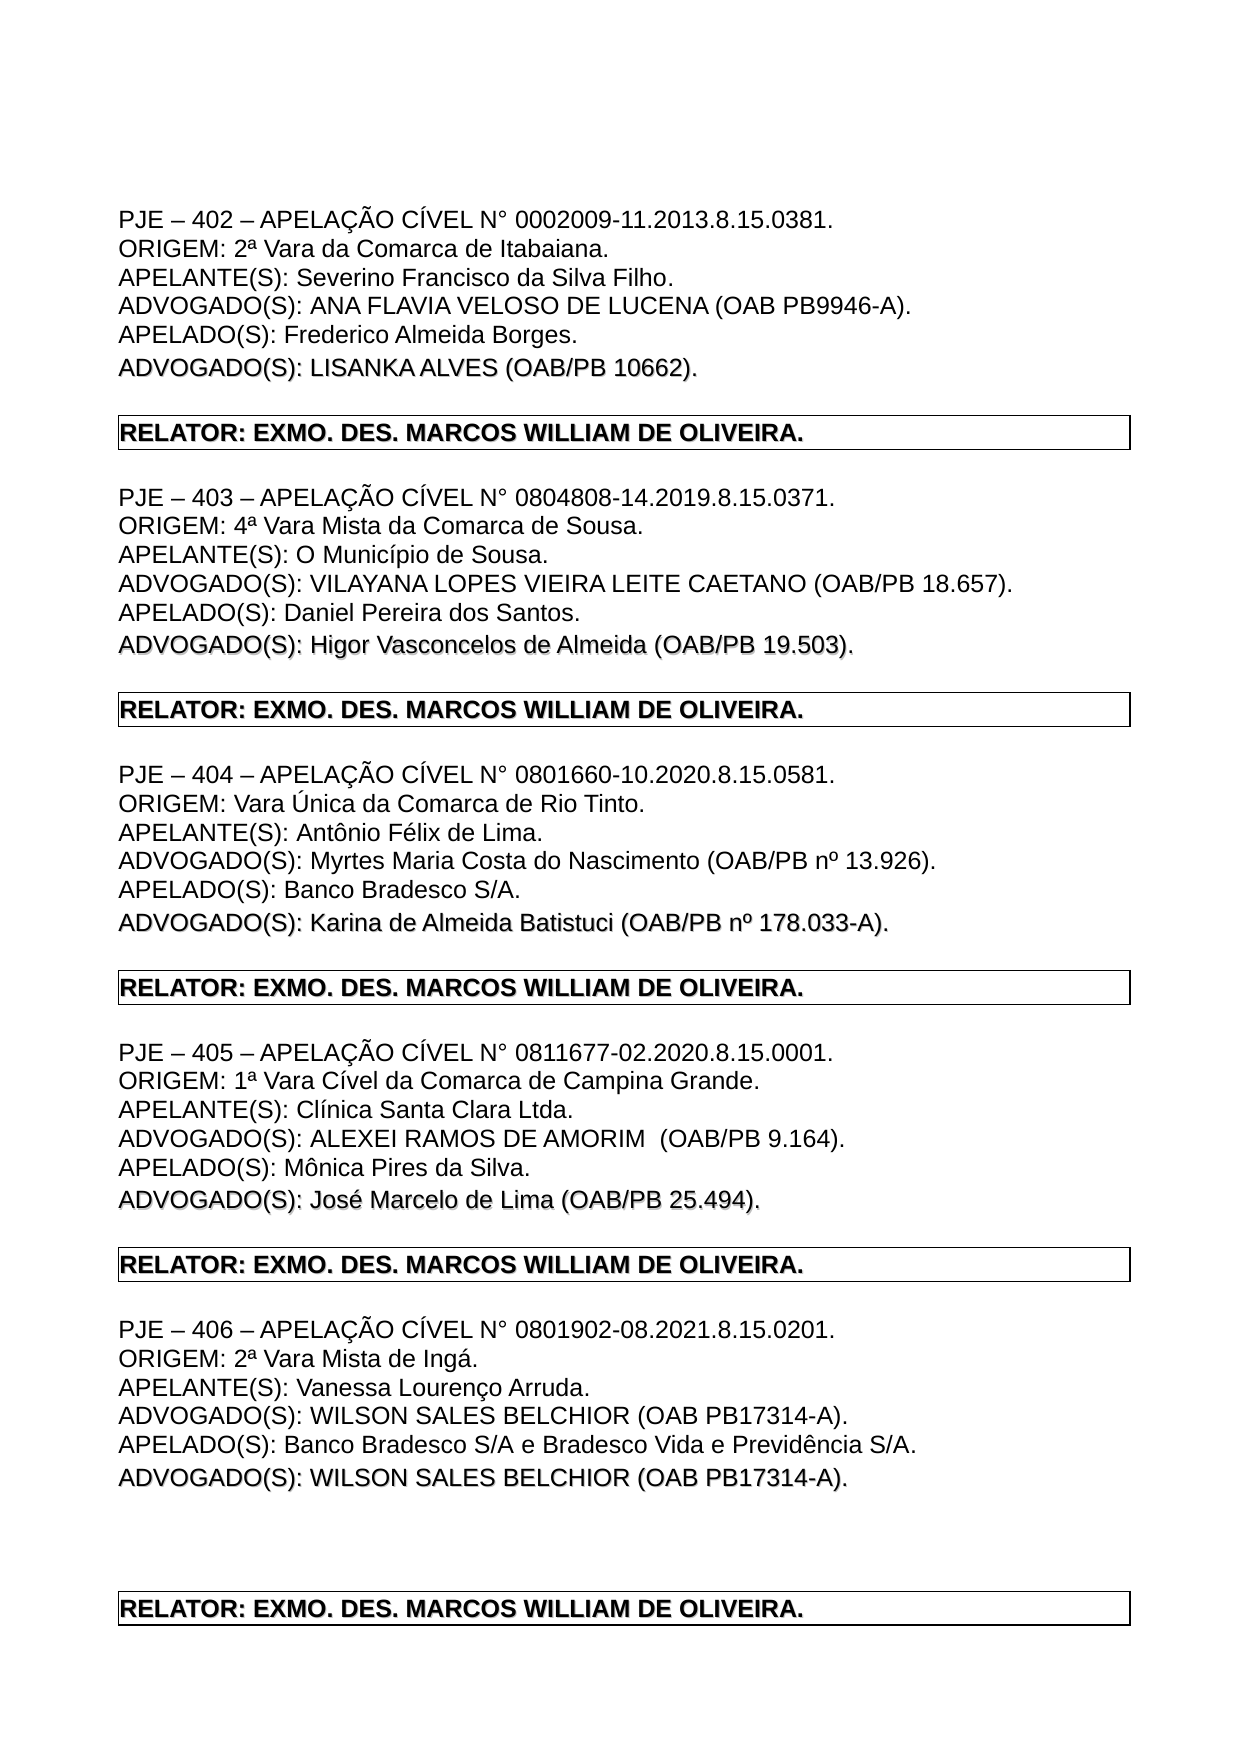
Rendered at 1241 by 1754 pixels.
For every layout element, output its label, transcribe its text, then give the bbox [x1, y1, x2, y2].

text APELANTE(S): O Município de Sousa. [118, 540, 1122, 569]
text APELADO(S): Banco Bradesco S/A. [118, 875, 1122, 904]
text RELATOR: EXMO. DES. MARCOS WILLIAM DE OLIVEIRA. [119, 693, 1129, 726]
text ADVOGADO(S): Karina de Almeida Batistuci (OAB/PB nº 178.033-A). [118, 908, 1131, 937]
text RELATOR: EXMO. DES. MARCOS WILLIAM DE OLIVEIRA. [119, 1592, 1129, 1624]
text PJE – 403 – APELAÇÃO CÍVEL N° 0804808-14.2019.8.15.0371. [118, 483, 1122, 511]
text ORIGEM: 2ª Vara da Comarca de Itabaiana. [118, 234, 1122, 263]
text PJE – 406 – APELAÇÃO CÍVEL N° 0801902-08.2021.8.15.0201. [118, 1315, 1122, 1344]
text ADVOGADO(S): ALEXEI RAMOS DE AMORIM (OAB/PB 9.164). [118, 1124, 1122, 1153]
text RELATOR: EXMO. DES. MARCOS WILLIAM DE OLIVEIRA. [119, 1248, 1129, 1281]
text APELADO(S): Banco Bradesco S/A e Bradesco Vida e Previdência S/A. [118, 1430, 1122, 1459]
text ORIGEM: Vara Única da Comarca de Rio Tinto. [118, 789, 1122, 818]
text ADVOGADO(S): Higor Vasconcelos de Almeida (OAB/PB 19.503). [118, 631, 1131, 659]
text ADVOGADO(S): WILSON SALES BELCHIOR (OAB PB17314-A). [118, 1401, 1122, 1430]
text RELATOR: EXMO. DES. MARCOS WILLIAM DE OLIVEIRA. [119, 416, 1129, 449]
text PJE – 405 – APELAÇÃO CÍVEL N° 0811677-02.2020.8.15.0001. [118, 1038, 1122, 1066]
text APELADO(S): Daniel Pereira dos Santos. [118, 598, 1122, 626]
text ADVOGADO(S): LISANKA ALVES (OAB/PB 10662). [118, 353, 1131, 382]
text APELANTE(S): Antônio Félix de Lima. [118, 818, 1122, 846]
text APELANTE(S): Vanessa Lourenço Arruda. [118, 1373, 1122, 1401]
text ORIGEM: 2ª Vara Mista de Ingá. [118, 1344, 1122, 1373]
text ADVOGADO(S): Myrtes Maria Costa do Nascimento (OAB/PB nº 13.926). [118, 846, 1122, 875]
text ORIGEM: 1ª Vara Cível da Comarca de Campina Grande. [118, 1066, 1122, 1095]
text ADVOGADO(S): VILAYANA LOPES VIEIRA LEITE CAETANO (OAB/PB 18.657). [118, 569, 1122, 598]
text RELATOR: EXMO. DES. MARCOS WILLIAM DE OLIVEIRA. [119, 971, 1129, 1004]
text ORIGEM: 4ª Vara Mista da Comarca de Sousa. [118, 511, 1122, 540]
text ADVOGADO(S): WILSON SALES BELCHIOR (OAB PB17314-A). [118, 1463, 1131, 1492]
text ADVOGADO(S): José Marcelo de Lima (OAB/PB 25.494). [118, 1186, 1131, 1214]
text APELANTE(S): Clínica Santa Clara Ltda. [118, 1095, 1122, 1124]
text PJE – 402 – APELAÇÃO CÍVEL N° 0002009-11.2013.8.15.0381. [118, 205, 1122, 234]
text APELADO(S): Mônica Pires da Silva. [118, 1153, 1122, 1181]
text APELANTE(S): Severino Francisco da Silva Filho. [118, 263, 1122, 291]
text ADVOGADO(S): ANA FLAVIA VELOSO DE LUCENA (OAB PB9946-A). [118, 291, 1122, 320]
text PJE – 404 – APELAÇÃO CÍVEL N° 0801660-10.2020.8.15.0581. [118, 760, 1122, 789]
text APELADO(S): Frederico Almeida Borges. [118, 320, 1122, 349]
